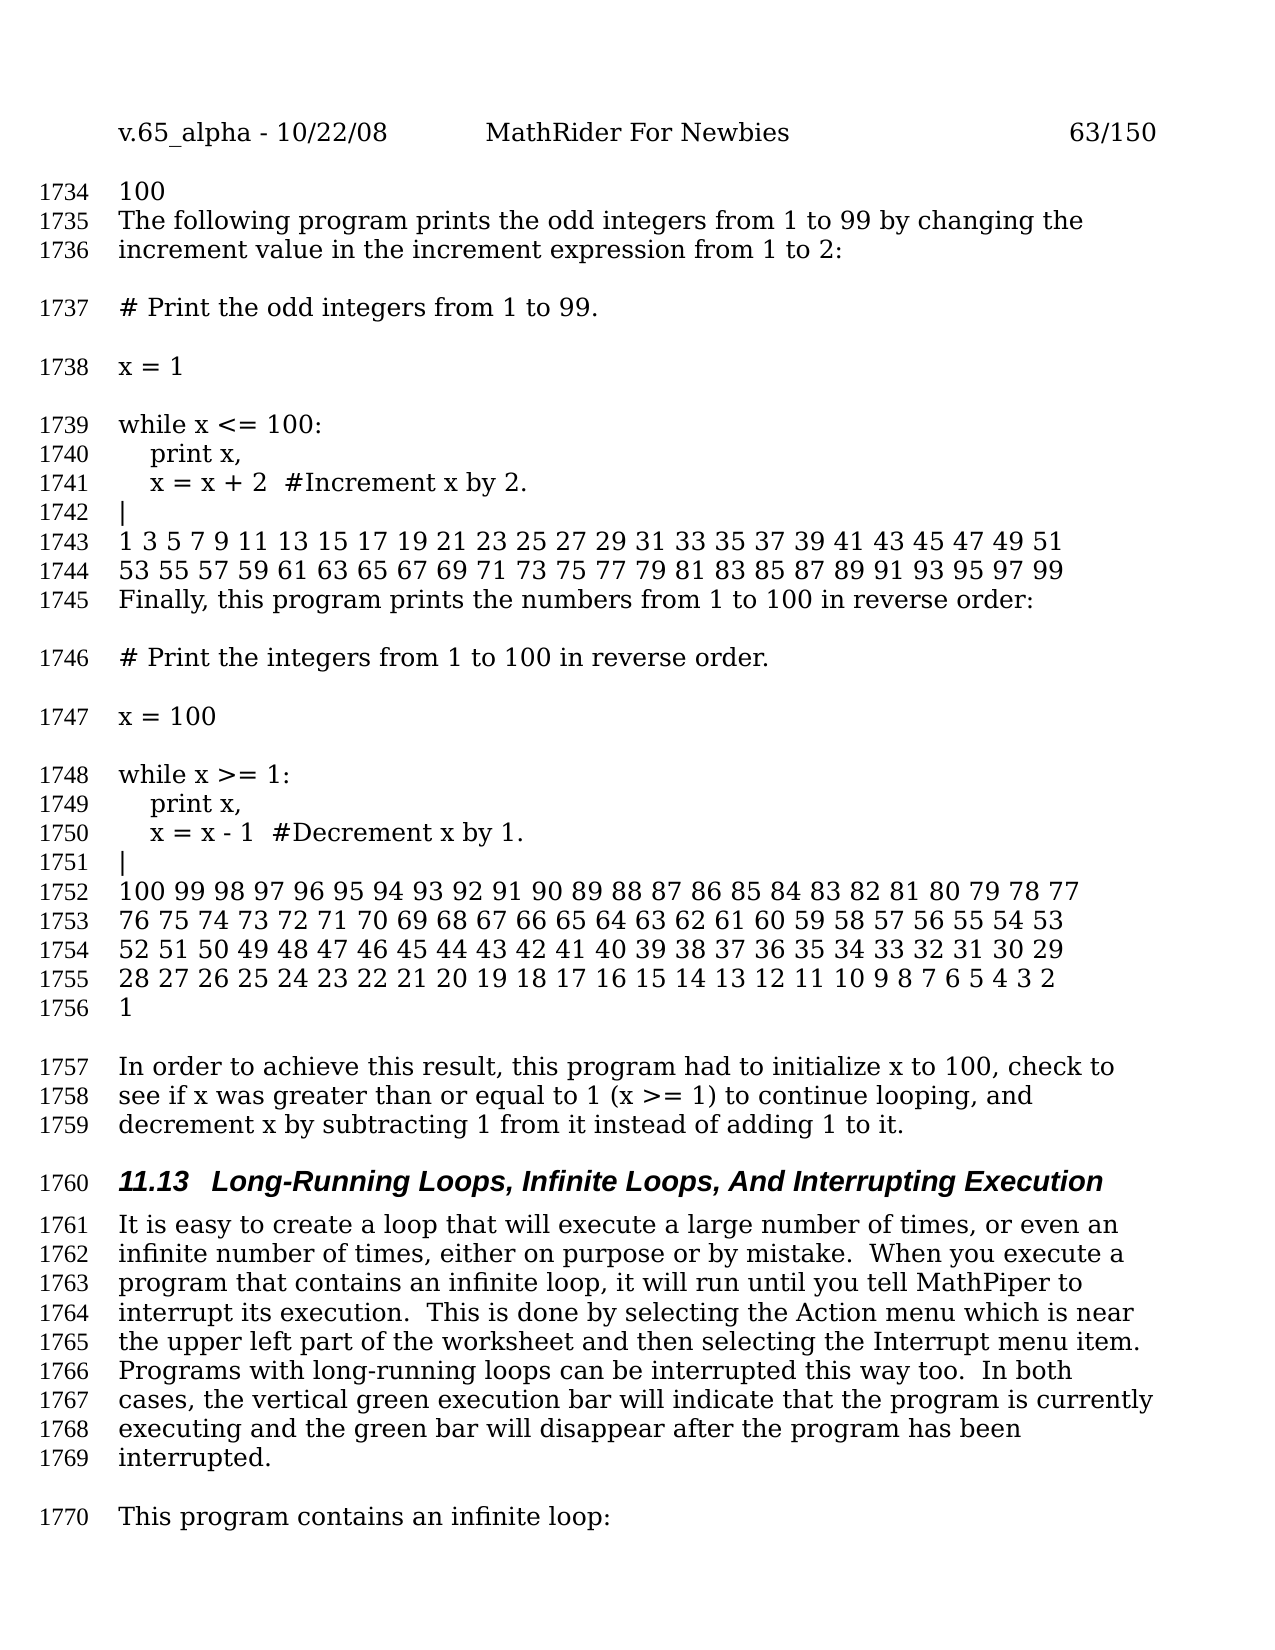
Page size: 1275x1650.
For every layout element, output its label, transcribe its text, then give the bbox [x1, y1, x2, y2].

text while x >= 1: [118, 760, 1157, 789]
text It is easy to create a loop that will execute a large number of times, or even an infinite number of times, either on purpose or by mistake. When you execute a program that contains an infinite loop, it will run until you tell MathPiper to interrupt its execution. This is done by selecting the Action menu which is near the upper left part of the worksheet and then selecting the Interrupt menu item. Programs with long-running loops can be interrupted this way too. In both cases, the vertical green execution bar will indicate that the program is currently executing and the green bar will disappear after the program has been interrupted. [118, 1210, 1157, 1473]
text This program contains an infinite loop: [118, 1502, 1157, 1531]
text The following program prints the odd integers from 1 to 99 by changing the increment value in the increment expression from 1 to 2: [118, 206, 1157, 264]
text print x, [118, 439, 1157, 468]
text 100 99 98 97 96 95 94 93 92 91 90 89 88 87 86 85 84 83 82 81 80 79 78 77 [118, 877, 1157, 906]
text 28 27 26 25 24 23 22 21 20 19 18 17 16 15 14 13 12 11 10 9 8 7 6 5 4 3 2 [118, 964, 1157, 993]
text 52 51 50 49 48 47 46 45 44 43 42 41 40 39 38 37 36 35 34 33 32 31 30 29 [118, 935, 1157, 964]
text print x, [118, 789, 1157, 818]
text 1 [118, 993, 1157, 1023]
subtitle Long-Running Loops, Infinite Loops, And Interrupting Execution [118, 1164, 1157, 1198]
text In order to achieve this result, this program had to initialize x to 100, check to see if x was greater than or equal to 1 (x >= 1) to continue looping, and decrement x by subtracting 1 from it instead of adding 1 to it. [118, 1052, 1157, 1139]
text | [118, 848, 1157, 877]
text while x <= 100: [118, 410, 1157, 439]
text x = 1 [118, 352, 1157, 381]
text 53 55 57 59 61 63 65 67 69 71 73 75 77 79 81 83 85 87 89 91 93 95 97 99 [118, 556, 1157, 585]
text 100 [118, 177, 1157, 206]
text x = 100 [118, 702, 1157, 731]
text | [118, 498, 1157, 527]
text # Print the odd integers from 1 to 99. [118, 293, 1157, 323]
text Finally, this program prints the numbers from 1 to 100 in reverse order: [118, 585, 1157, 614]
text # Print the integers from 1 to 100 in reverse order. [118, 643, 1157, 673]
text 76 75 74 73 72 71 70 69 68 67 66 65 64 63 62 61 60 59 58 57 56 55 54 53 [118, 906, 1157, 935]
text x = x + 2 #Increment x by 2. [118, 468, 1157, 498]
text 1 3 5 7 9 11 13 15 17 19 21 23 25 27 29 31 33 35 37 39 41 43 45 47 49 51 [118, 527, 1157, 556]
text x = x - 1 #Decrement x by 1. [118, 818, 1157, 848]
